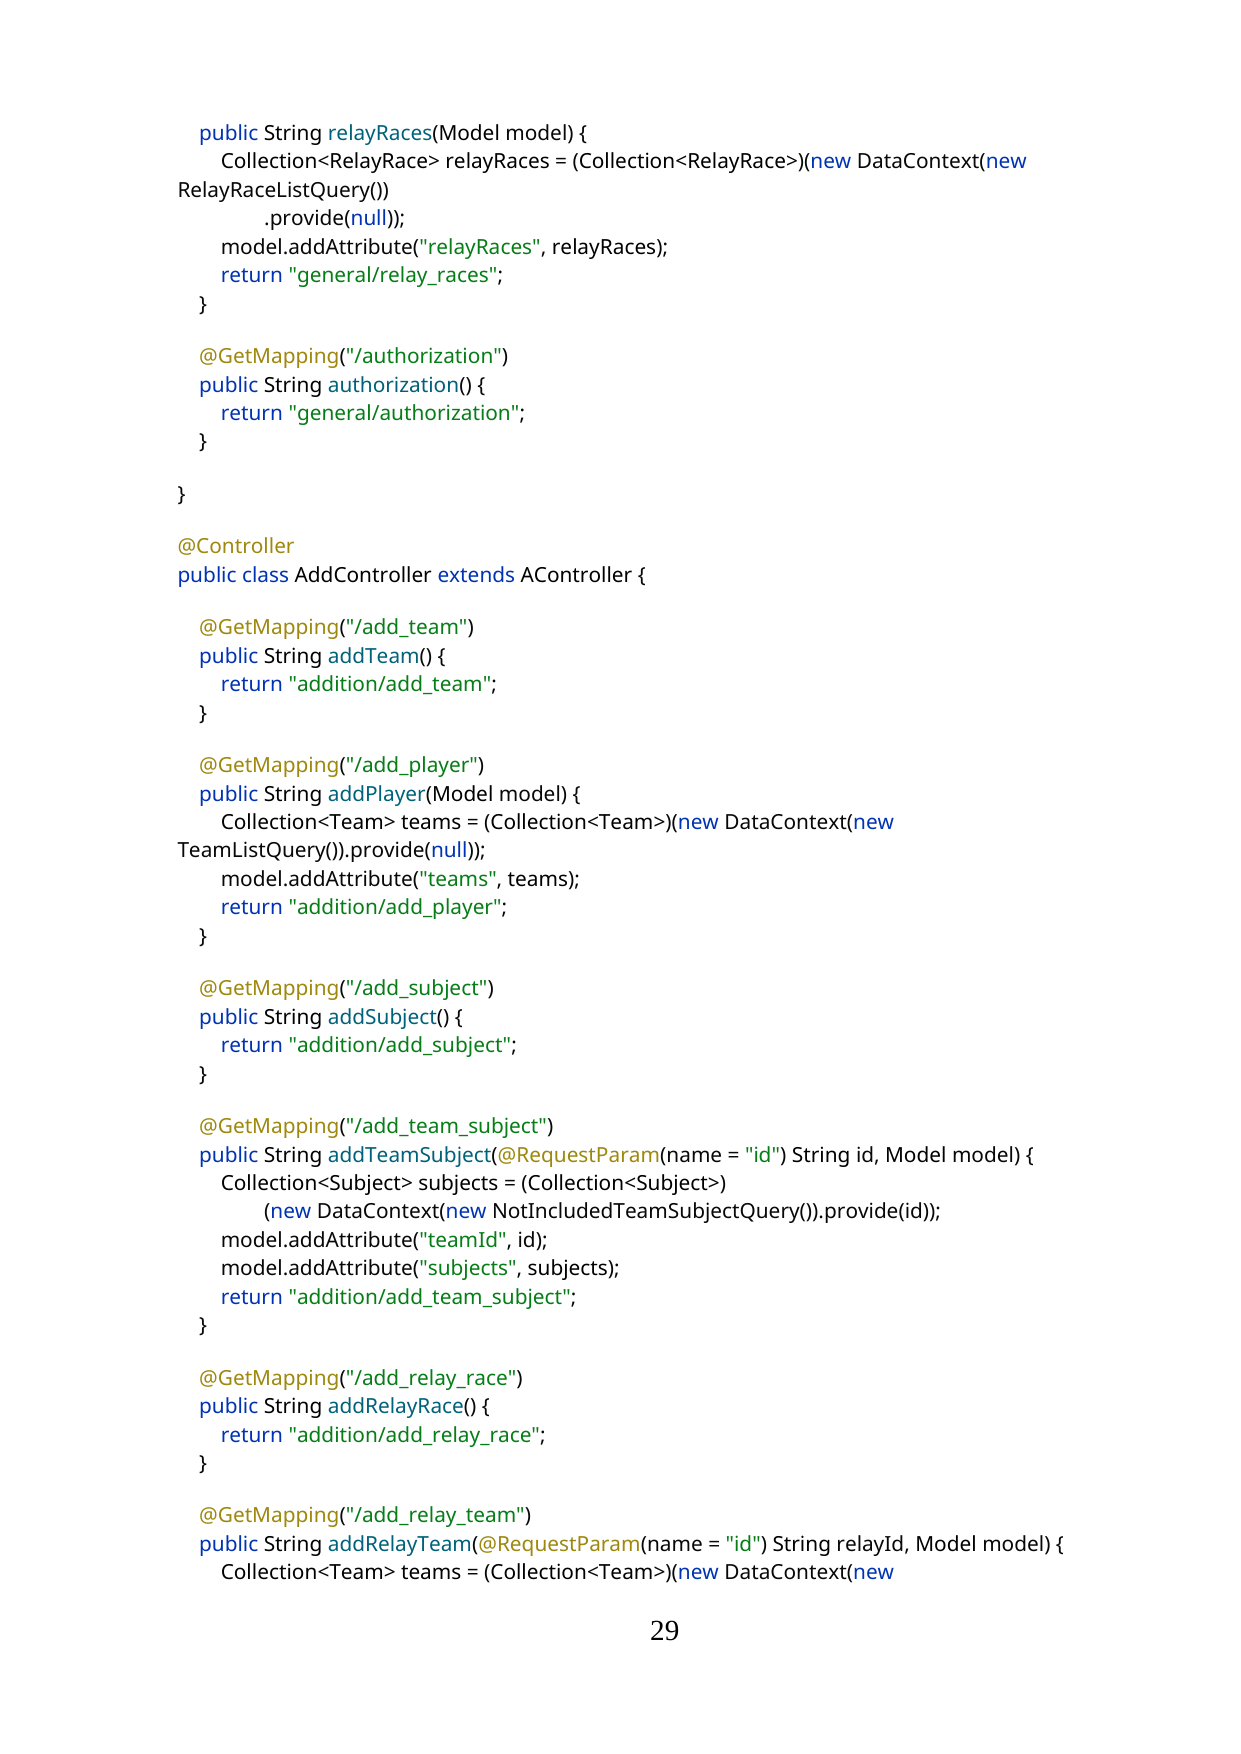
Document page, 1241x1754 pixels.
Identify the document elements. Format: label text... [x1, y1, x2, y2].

text public String relayRaces(Model model) { Collection<RelayRace> relayRaces = (Collection<RelayRace>)(new DataContext(new RelayRaceListQuery()) .provide(null)); model.addAttribute("relayRaces", relayRaces); return "general/relay_races"; } @GetMapping("/authorization") public String authorization() { return "general/authorization"; } } [177, 118, 1152, 507]
text @Controller public class AddController extends AController { @GetMapping("/add_team") public String addTeam() { return "addition/add_team"; } @GetMapping("/add_player") public String addPlayer(Model model) { Collection<Team> teams = (Collection<Team>)(new DataContext(new TeamListQuery()).provide(null)); model.addAttribute("teams", teams); return "addition/add_player"; } @GetMapping("/add_subject") public String addSubject() { return "addition/add_subject"; } @GetMapping("/add_team_subject") public String addTeamSubject(@RequestParam(name = "id") String id, Model model) { Collection<Subject> subjects = (Collection<Subject>) (new DataContext(new NotIncludedTeamSubjectQuery()).provide(id)); model.addAttribute("teamId", id); model.addAttribute("subjects", subjects); return "addition/add_team_subject"; } @GetMapping("/add_relay_race") public String addRelayRace() { return "addition/add_relay_race"; } @GetMapping("/add_relay_team") public String addRelayTeam(@RequestParam(name = "id") String relayId, Model model) { Collection<Team> teams = (Collection<Team>)(new DataContext(new [177, 532, 1152, 1586]
